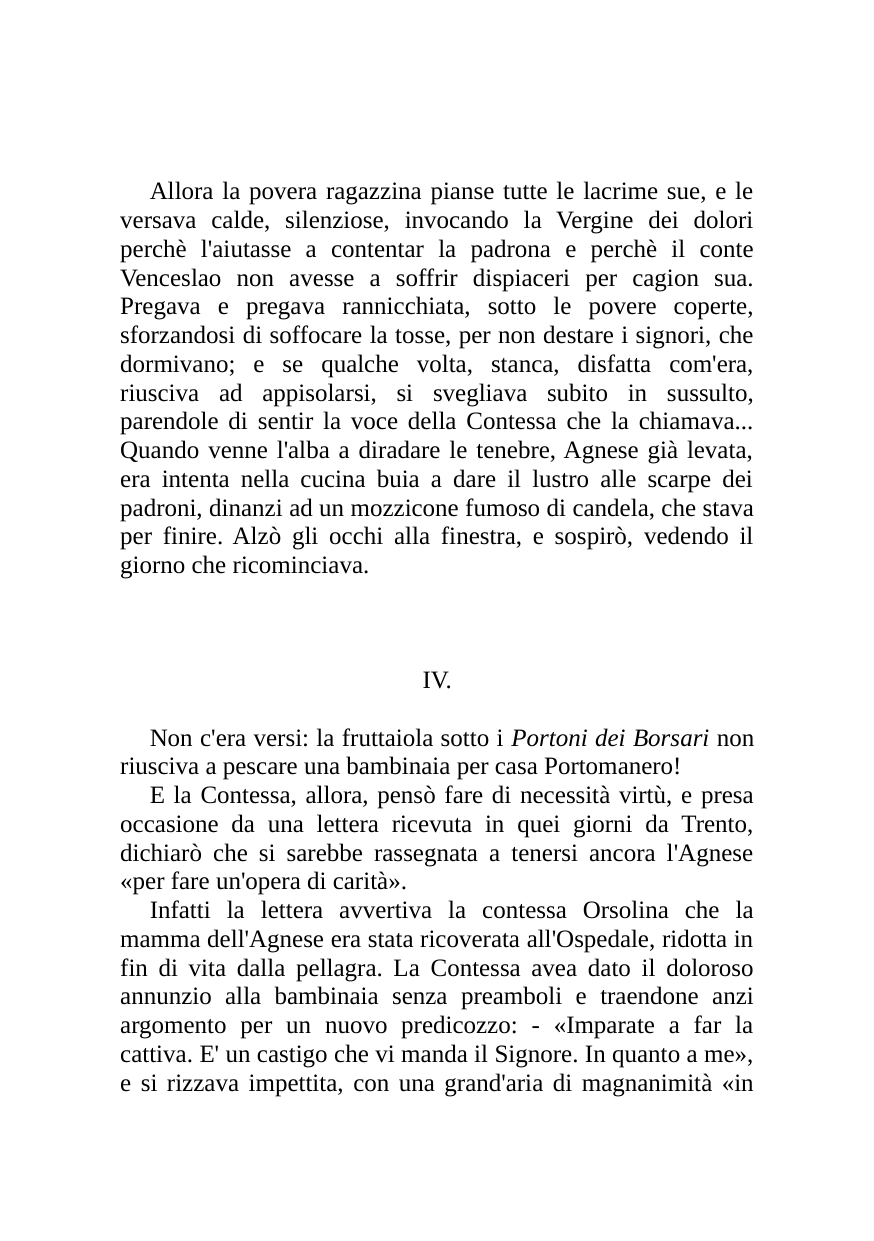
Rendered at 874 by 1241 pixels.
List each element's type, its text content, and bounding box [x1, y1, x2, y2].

text Infatti la lettera avvertiva la contessa Orsolina che la mamma dell'Agnese era stata ricoverata all'Ospedale, ridotta in fin di vita dalla pellagra. La Contessa avea dato il doloroso annunzio alla bambinaia senza preamboli e traendone anzi argomento per un nuovo predicozzo: - «Imparate a far la cattiva. E' un castigo che vi manda il Signore. In quanto a me», e si rizzava impettita, con una grand'aria di magnanimità «in [120, 895, 754, 1096]
text Allora la povera ragazzina pianse tutte le lacrime sue, e le versava calde, silenziose, invocando la Vergine dei dolori perchè l'aiutasse a contentar la padrona e perchè il conte Venceslao non avesse a soffrir dispiaceri per cagion sua. Pregava e pregava rannicchiata, sotto le povere coperte, sforzandosi di soffocare la tosse, per non destare i signori, che dormivano; e se qualche volta, stanca, disfatta com'era, riusciva ad appisolarsi, si svegliava subito in sussulto, parendole di sentir la voce della Contessa che la chiamava... Quando venne l'alba a diradare le tenebre, Agnese già levata, era intenta nella cucina buia a dare il lustro alle scarpe dei padroni, dinanzi ad un mozzicone fumoso di candela, che stava per finire. Alzò gli occhi alla finestra, e sospirò, vedendo il giorno che ricominciava. [120, 176, 754, 579]
text Non c'era versi: la fruttaiola sotto i Portoni dei Borsari non riusciva a pescare una bambinaia per casa Portomanero! [120, 723, 754, 780]
text IV. [120, 665, 754, 694]
text E la Contessa, allora, pensò fare di necessità virtù, e presa occasione da una lettera ricevuta in quei giorni da Trento, dichiarò che si sarebbe rassegnata a tenersi ancora l'Agnese «per fare un'opera di carità». [120, 780, 754, 895]
